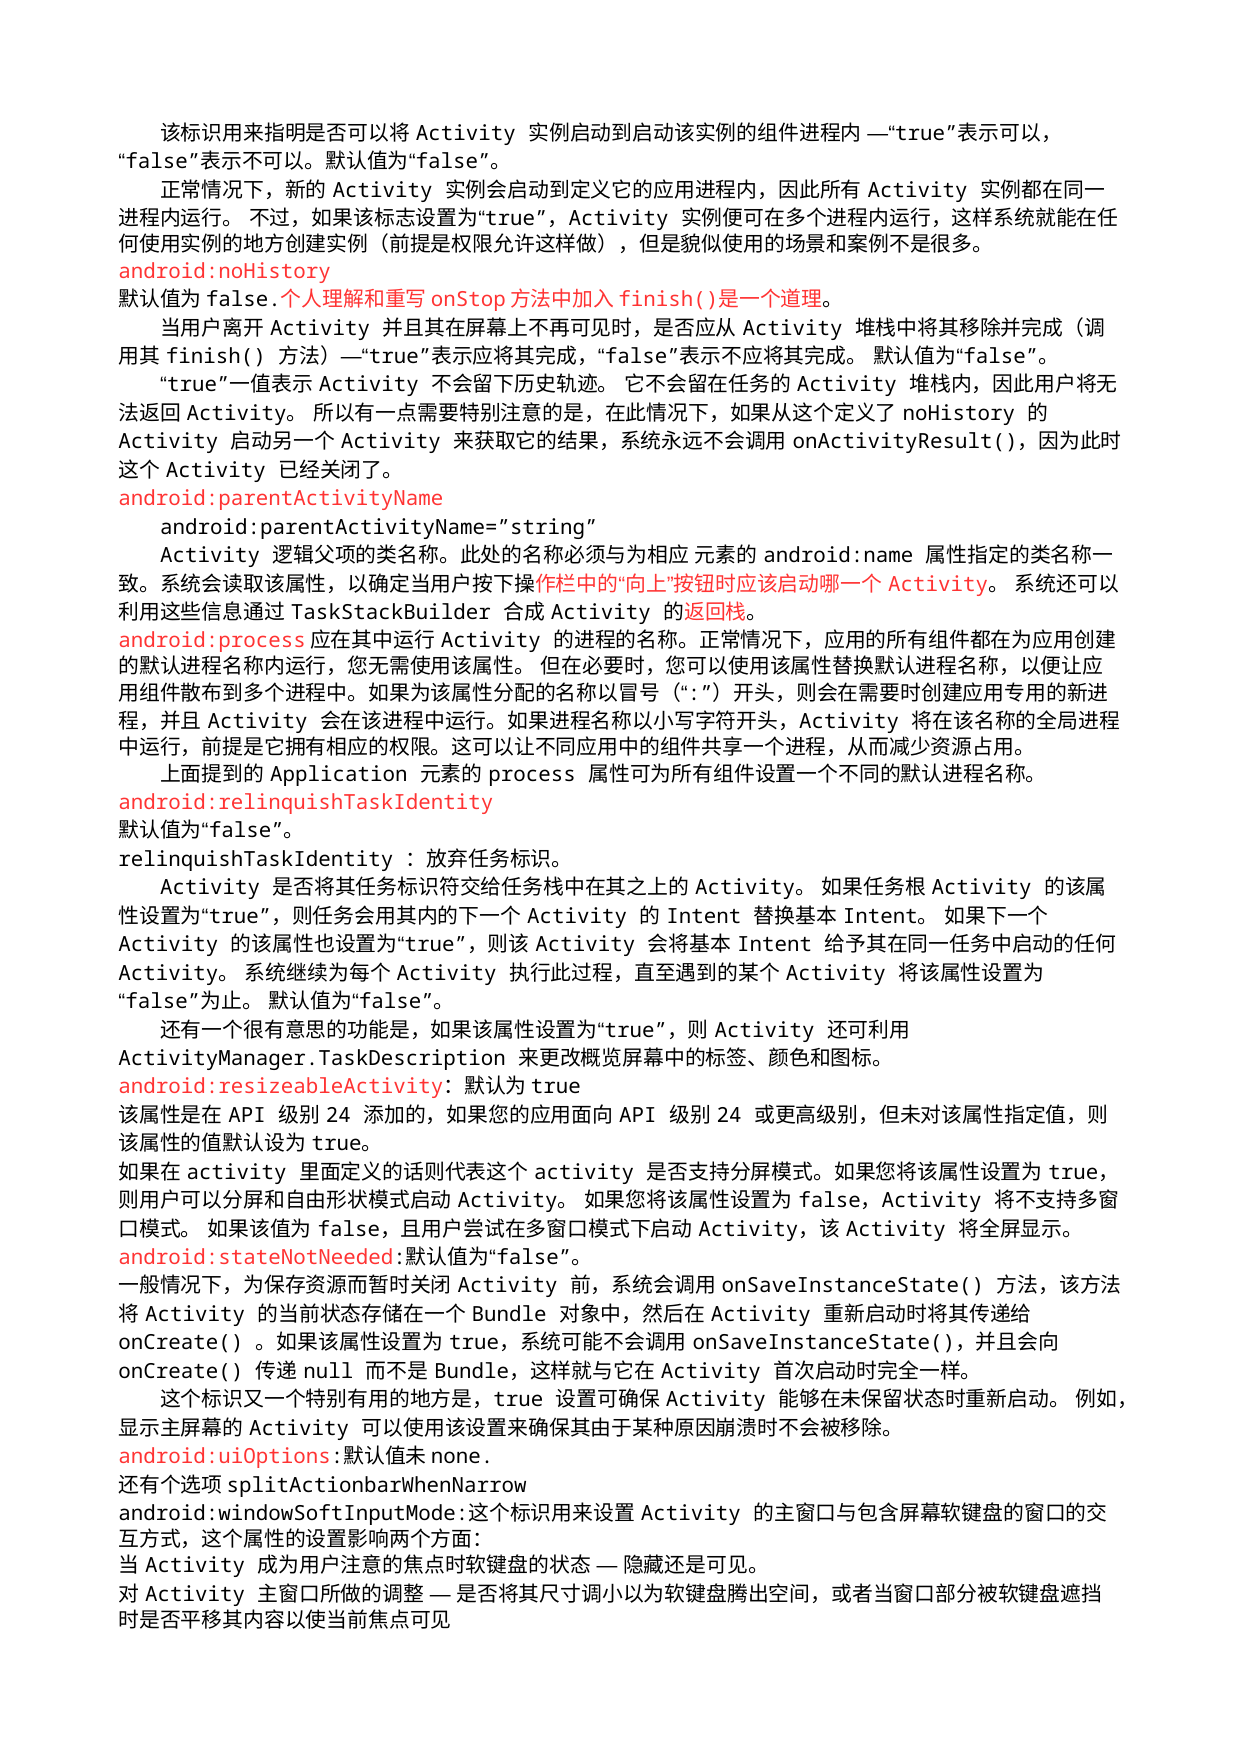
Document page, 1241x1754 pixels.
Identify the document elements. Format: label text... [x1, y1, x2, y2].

text android:resizeableActivity：默认为true [118, 1072, 1122, 1100]
text Activity 是否将其任务标识符交给任务栈中在其之上的 Activity。 如果任务根 Activity 的该属性设置为“true”，则任务会用其内的下一个 Activity 的 Intent 替换基本 Intent。 如果下一个 Activity 的该属性也设置为“true”，则该 Activity 会将基本 Intent 给予其在同一任务中启动的任何 Activity。 系统继续为每个 Activity 执行此过程，直至遇到的某个 Activity 将该属性设置为“false”为止。 默认值为“false”。 [118, 872, 1122, 1015]
text android:stateNotNeeded:默认值为“false”。 [118, 1242, 1122, 1271]
text 当用户离开 Activity 并且其在屏幕上不再可见时，是否应从 Activity 堆栈中将其移除并完成（调用其 finish() 方法）—“true”表示应将其完成，“false”表示不应将其完成。 默认值为“false”。 [118, 313, 1122, 369]
text 上面提到的 Application 元素的 process 属性可为所有组件设置一个不同的默认进程名称。 [118, 759, 1122, 787]
text 默认值为“false”。 [118, 816, 1122, 844]
text 还有个选项splitActionbarWhenNarrow [118, 1470, 1122, 1498]
text “true”一值表示 Activity 不会留下历史轨迹。 它不会留在任务的 Activity 堆栈内，因此用户将无法返回 Activity。 所以有一点需要特别注意的是，在此情况下，如果从这个定义了 noHistory 的 Activity 启动另一个 Activity 来获取它的结果，系统永远不会调用 onActivityResult()，因为此时这个 Activity 已经关闭了。 [118, 369, 1122, 483]
text android:relinquishTaskIdentity [118, 787, 1122, 816]
text android:noHistory [118, 256, 1122, 284]
text Activity 逻辑父项的类名称。此处的名称必须与为相应 元素的 android:name 属性指定的类名称一致。系统会读取该属性，以确定当用户按下操作栏中的“向上”按钮时应该启动哪一个 Activity。 系统还可以利用这些信息通过 TaskStackBuilder 合成 Activity 的返回栈。 [118, 540, 1122, 626]
text android:windowSoftInputMode:这个标识用来设置 Activity 的主窗口与包含屏幕软键盘的窗口的交互方式，这个属性的设置影响两个方面： [118, 1498, 1122, 1551]
text 还有一个很有意思的功能是，如果该属性设置为“true”，则 Activity 还可利用 ActivityManager.TaskDescription 来更改概览屏幕中的标签、颜色和图标。 [118, 1015, 1122, 1072]
text android:parentActivityName=”string” [118, 512, 1122, 540]
text relinquishTaskIdentity ：放弃任务标识。 [118, 844, 1122, 872]
text android:parentActivityName [118, 483, 1122, 512]
text 该属性是在 API 级别 24 添加的，如果您的应用面向 API 级别 24 或更高级别，但未对该属性指定值，则该属性的值默认设为 true。 [118, 1100, 1122, 1157]
text 该标识用来指明是否可以将 Activity 实例启动到启动该实例的组件进程内 —“true”表示可以，“false”表示不可以。默认值为“false”。 [118, 118, 1122, 175]
text 当 Activity 成为用户注意的焦点时软键盘的状态 — 隐藏还是可见。 [118, 1551, 1122, 1579]
text 正常情况下，新的 Activity 实例会启动到定义它的应用进程内，因此所有 Activity 实例都在同一进程内运行。 不过，如果该标志设置为“true”，Activity 实例便可在多个进程内运行，这样系统就能在任何使用实例的地方创建实例（前提是权限允许这样做），但是貌似使用的场景和案例不是很多。 [118, 175, 1122, 256]
text 这个标识又一个特别有用的地方是，true 设置可确保 Activity 能够在未保留状态时重新启动。 例如，显示主屏幕的 Activity 可以使用该设置来确保其由于某种原因崩溃时不会被移除。 [118, 1384, 1122, 1441]
text android:process应在其中运行 Activity 的进程的名称。正常情况下，应用的所有组件都在为应用创建的默认进程名称内运行，您无需使用该属性。 但在必要时，您可以使用该属性替换默认进程名称，以便让应用组件散布到多个进程中。如果为该属性分配的名称以冒号（“:”）开头，则会在需要时创建应用专用的新进程，并且 Activity 会在该进程中运行。如果进程名称以小写字符开头，Activity 将在该名称的全局进程中运行，前提是它拥有相应的权限。这可以让不同应用中的组件共享一个进程，从而减少资源占用。 [118, 626, 1122, 759]
text 一般情况下，为保存资源而暂时关闭 Activity 前，系统会调用 onSaveInstanceState() 方法，该方法将 Activity 的当前状态存储在一个 Bundle 对象中，然后在 Activity 重新启动时将其传递给 onCreate() 。如果该属性设置为 true，系统可能不会调用 onSaveInstanceState()，并且会向 onCreate() 传递 null 而不是 Bundle，这样就与它在 Activity 首次启动时完全一样。 [118, 1271, 1122, 1384]
text 如果在 activity 里面定义的话则代表这个 activity 是否支持分屏模式。如果您将该属性设置为 true，则用户可以分屏和自由形状模式启动 Activity。 如果您将该属性设置为 false，Activity 将不支持多窗口模式。 如果该值为 false，且用户尝试在多窗口模式下启动 Activity，该 Activity 将全屏显示。 [118, 1157, 1122, 1242]
text android:uiOptions:默认值未none. [118, 1441, 1122, 1470]
text 默认值为false.个人理解和重写onStop方法中加入finish()是一个道理。 [118, 284, 1122, 313]
text 对 Activity 主窗口所做的调整 — 是否将其尺寸调小以为软键盘腾出空间，或者当窗口部分被软键盘遮挡时是否平移其内容以使当前焦点可见 [118, 1579, 1122, 1631]
